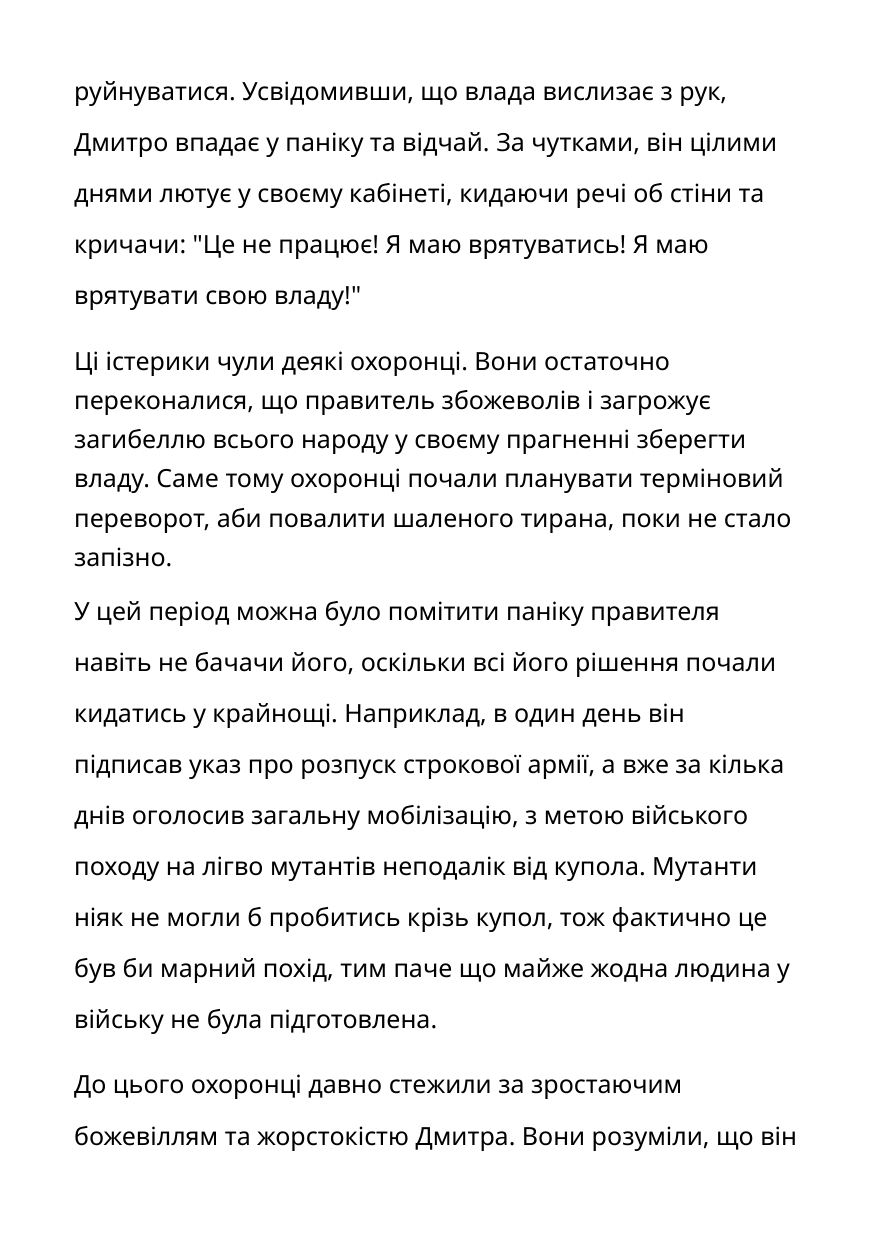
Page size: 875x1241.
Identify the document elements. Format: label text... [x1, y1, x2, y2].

text До цього охоронці давно стежили за зростаючим божевіллям та жорстокістю Дмитра. Вони розуміли, що він [74, 1067, 800, 1152]
text У цей період можна було помітити паніку правителя навіть не бачачи його, оскільки всі його рішення почали кидатись у крайнощі. Наприклад, в один день він підписав указ про розпуск строкової армії, а вже за кілька днів оголосив загальну мобілізацію, з метою війського походу на лігво мутантів неподалік від купола. Мутанти ніяк не могли б пробитись крізь купол, тож фактично це був би марний похід, тим паче що майже жодна людина у війську не була підготовлена. [74, 593, 800, 1036]
text руйнуватися. Усвідомивши, що влада вислизає з рук, Дмитро впадає у паніку та відчай. За чутками, він цілими днями лютує у своєму кабінеті, кидаючи речі об стіни та кричачи: "Це не працює! Я маю врятуватись! Я маю врятувати свою владу!" [74, 74, 800, 312]
text Ці істерики чули деякі охоронці. Вони остаточно переконалися, що правитель збожеволів і загрожує загибеллю всього народу у своєму прагненні зберегти владу. Саме тому охоронці почали планувати терміновий переворот, аби повалити шаленого тирана, поки не стало запізно. [74, 344, 800, 573]
